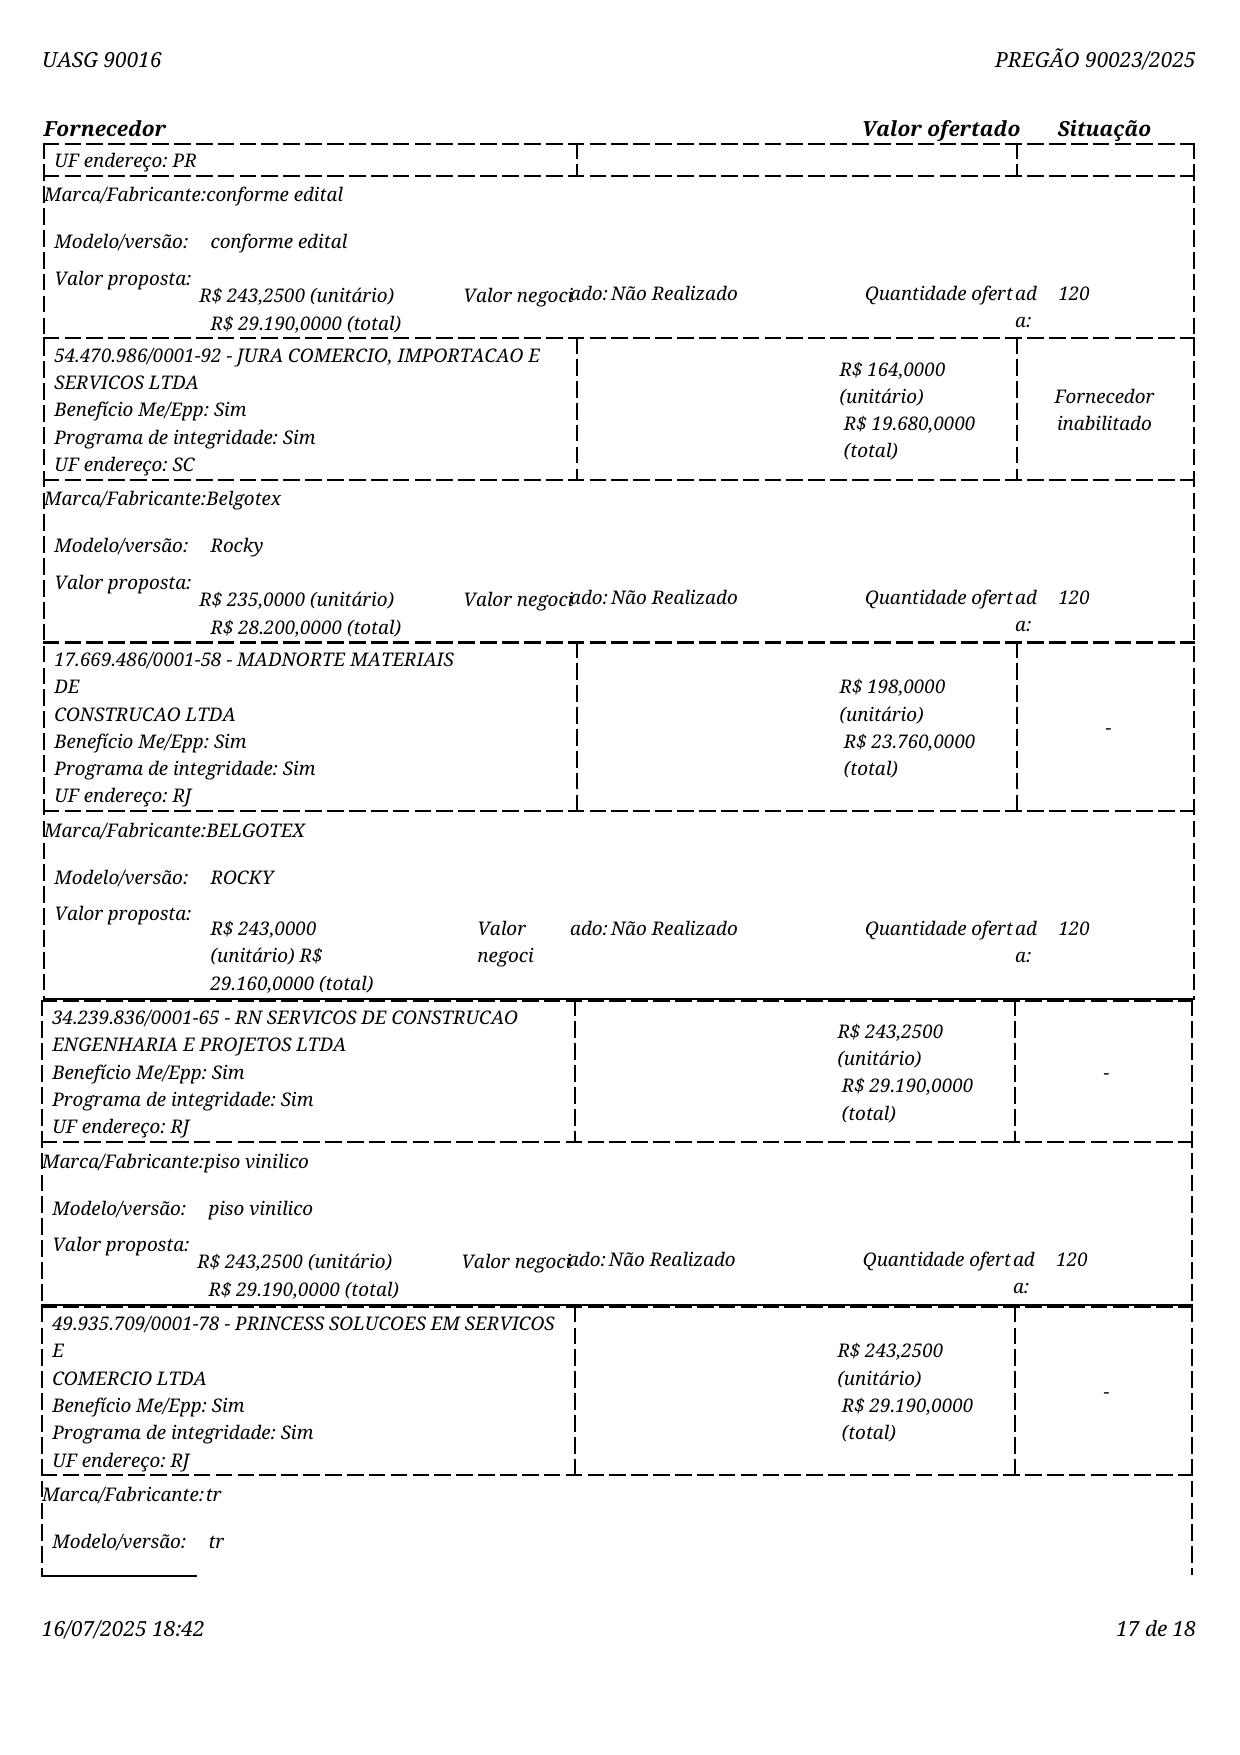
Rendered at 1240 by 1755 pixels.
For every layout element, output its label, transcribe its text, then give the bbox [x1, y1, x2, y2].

table_cell [839, 479, 1017, 530]
table_header - [1099, 1000, 1192, 1141]
table_header [839, 143, 1017, 174]
table_cell Quantidade ofert [837, 1241, 1014, 1303]
table_header - [1099, 1306, 1192, 1474]
table_cell 120 [1048, 911, 1101, 997]
table_header [1015, 1000, 1098, 1141]
table_cell Valor negoci [477, 911, 577, 997]
table_cell R$ 243,0000 (unitário) R$ 29.160,0000 (total) [199, 911, 477, 997]
table_cell ada: [1017, 275, 1048, 337]
table_cell [839, 810, 1017, 861]
table_cell Modelo/versão: Valor proposta: [44, 226, 199, 337]
table_cell ada: [1015, 1241, 1046, 1303]
table_cell Marca/Fabricante: tr [42, 1474, 575, 1526]
table_cell Marca/Fabricante: BELGOTEX [44, 810, 477, 861]
table_cell [1017, 530, 1194, 579]
table_cell [837, 1474, 1014, 1526]
table_cell [1015, 1474, 1098, 1526]
table_cell R$ 243,2500 (unitário) Valor negoci R$ 29.190,0000 (total) [197, 1241, 575, 1303]
table_cell ado: Não Realizado [577, 275, 839, 337]
table_cell [577, 861, 839, 911]
table_cell [477, 810, 577, 861]
table_cell [1101, 226, 1194, 275]
table_cell [1099, 1474, 1192, 1526]
table_cell [1017, 861, 1101, 911]
table_cell [575, 1526, 837, 1575]
table_cell tr [197, 1526, 575, 1575]
table_cell [1017, 479, 1194, 530]
table_cell ado: Não Realizado [577, 579, 839, 641]
table_cell [1015, 1141, 1098, 1192]
table_cell ado: Não Realizado [575, 1241, 837, 1303]
table_cell [837, 1526, 1014, 1575]
table_cell [1017, 810, 1101, 861]
table_cell ROCKY [199, 861, 477, 911]
table_cell Rocky [199, 530, 577, 579]
table_cell [837, 1141, 1014, 1192]
table_header 49.935.709/0001-78 - PRINCESS SOLUCOES EM SERVICOS E COMERCIO LTDA Benefício Me/Epp: Sim Programa de integridade: Sim UF endereço: RJ [42, 1306, 575, 1474]
table_cell [1099, 1526, 1192, 1575]
table_cell Marca/Fabricante: piso vinilico [42, 1141, 575, 1192]
table_cell [577, 810, 839, 861]
table_cell 120 [1048, 579, 1194, 641]
table_cell [477, 641, 577, 810]
table_cell [577, 479, 839, 530]
table_header [575, 1000, 837, 1141]
table_cell [1099, 1192, 1192, 1241]
table_cell R$ 164,0000 (unitário) R$ 19.680,0000 (total) [839, 337, 1017, 479]
table_cell [477, 861, 577, 911]
table_cell 54.470.986/0001-92 - JURA COMERCIO, IMPORTACAO E SERVICOS LTDA Benefício Me/Epp: Sim Programa de integridade: Sim UF endereço: SC [44, 337, 577, 479]
table_cell [1017, 175, 1101, 226]
table_cell [839, 530, 1017, 579]
table_cell [577, 530, 839, 579]
table_header [575, 1306, 837, 1474]
table_cell Modelo/versão: Valor proposta: [44, 530, 199, 641]
table_header R$ 243,2500 (unitário) R$ 29.190,0000 (total) [837, 1000, 1014, 1141]
table_cell [1017, 226, 1101, 275]
table_cell ada: [1017, 579, 1048, 641]
table_cell Modelo/versão: Valor proposta: [44, 861, 199, 997]
table_cell [1101, 810, 1194, 861]
table_header - [1101, 143, 1194, 174]
table_cell Modelo/versão: [42, 1526, 197, 1575]
table_cell [575, 1474, 837, 1526]
table_header [577, 143, 839, 174]
table_header R$ 243,2500 (unitário) R$ 29.190,0000 (total) [837, 1306, 1014, 1474]
table_cell [1101, 861, 1194, 911]
table_cell [837, 1192, 1014, 1241]
table_cell [1015, 1192, 1098, 1241]
table_cell 120 [1048, 275, 1101, 337]
table_header [1017, 143, 1101, 174]
table_cell 120 [1046, 1241, 1098, 1303]
table_cell [577, 641, 839, 810]
table_cell Fornecedor inabilitado [1017, 337, 1194, 479]
table_cell [1101, 175, 1194, 226]
table_cell [577, 175, 839, 226]
table_cell [1101, 911, 1194, 997]
table_cell [839, 226, 1017, 275]
table_cell Marca/Fabricante: conforme edital [44, 175, 577, 226]
table_cell Quantidade ofert [839, 911, 1017, 997]
table_cell [577, 337, 839, 479]
table_cell [1099, 1241, 1192, 1303]
table_header UF endereço: PR [44, 143, 577, 174]
table_cell - [1101, 641, 1194, 810]
table_cell Modelo/versão: Valor proposta: [42, 1192, 197, 1303]
table_cell [1017, 641, 1101, 810]
table_header [1015, 1306, 1098, 1474]
table_header 34.239.836/0001-65 - RN SERVICOS DE CONSTRUCAO ENGENHARIA E PROJETOS LTDA Benefício Me/Epp: Sim Programa de integridade: Sim UF endereço: RJ [42, 1000, 575, 1141]
table_cell R$ 235,0000 (unitário) Valor negoci R$ 28.200,0000 (total) [199, 579, 577, 641]
table_cell Marca/Fabricante: Belgotex [44, 479, 577, 530]
table_cell ada: [1017, 911, 1048, 997]
table_cell ado: Não Realizado [577, 911, 839, 997]
table_cell [1015, 1526, 1098, 1575]
table_cell piso vinilico [197, 1192, 575, 1241]
table_cell R$ 243,2500 (unitário) Valor negoci R$ 29.190,0000 (total) [199, 275, 577, 337]
table_cell [577, 226, 839, 275]
table_cell [839, 175, 1017, 226]
table_cell [575, 1192, 837, 1241]
table_cell conforme edital [199, 226, 577, 275]
table_cell Quantidade ofert [839, 275, 1017, 337]
table_cell [839, 861, 1017, 911]
table_cell R$ 198,0000 (unitário) R$ 23.760,0000 (total) [839, 641, 1017, 810]
table_cell [1101, 275, 1194, 337]
table_cell [575, 1141, 837, 1192]
table_cell [1099, 1141, 1192, 1192]
table_cell 17.669.486/0001-58 - MADNORTE MATERIAIS DE CONSTRUCAO LTDA Benefício Me/Epp: Sim Programa de integridade: Sim UF endereço: RJ [44, 641, 477, 810]
table_cell Quantidade ofert [839, 579, 1017, 641]
